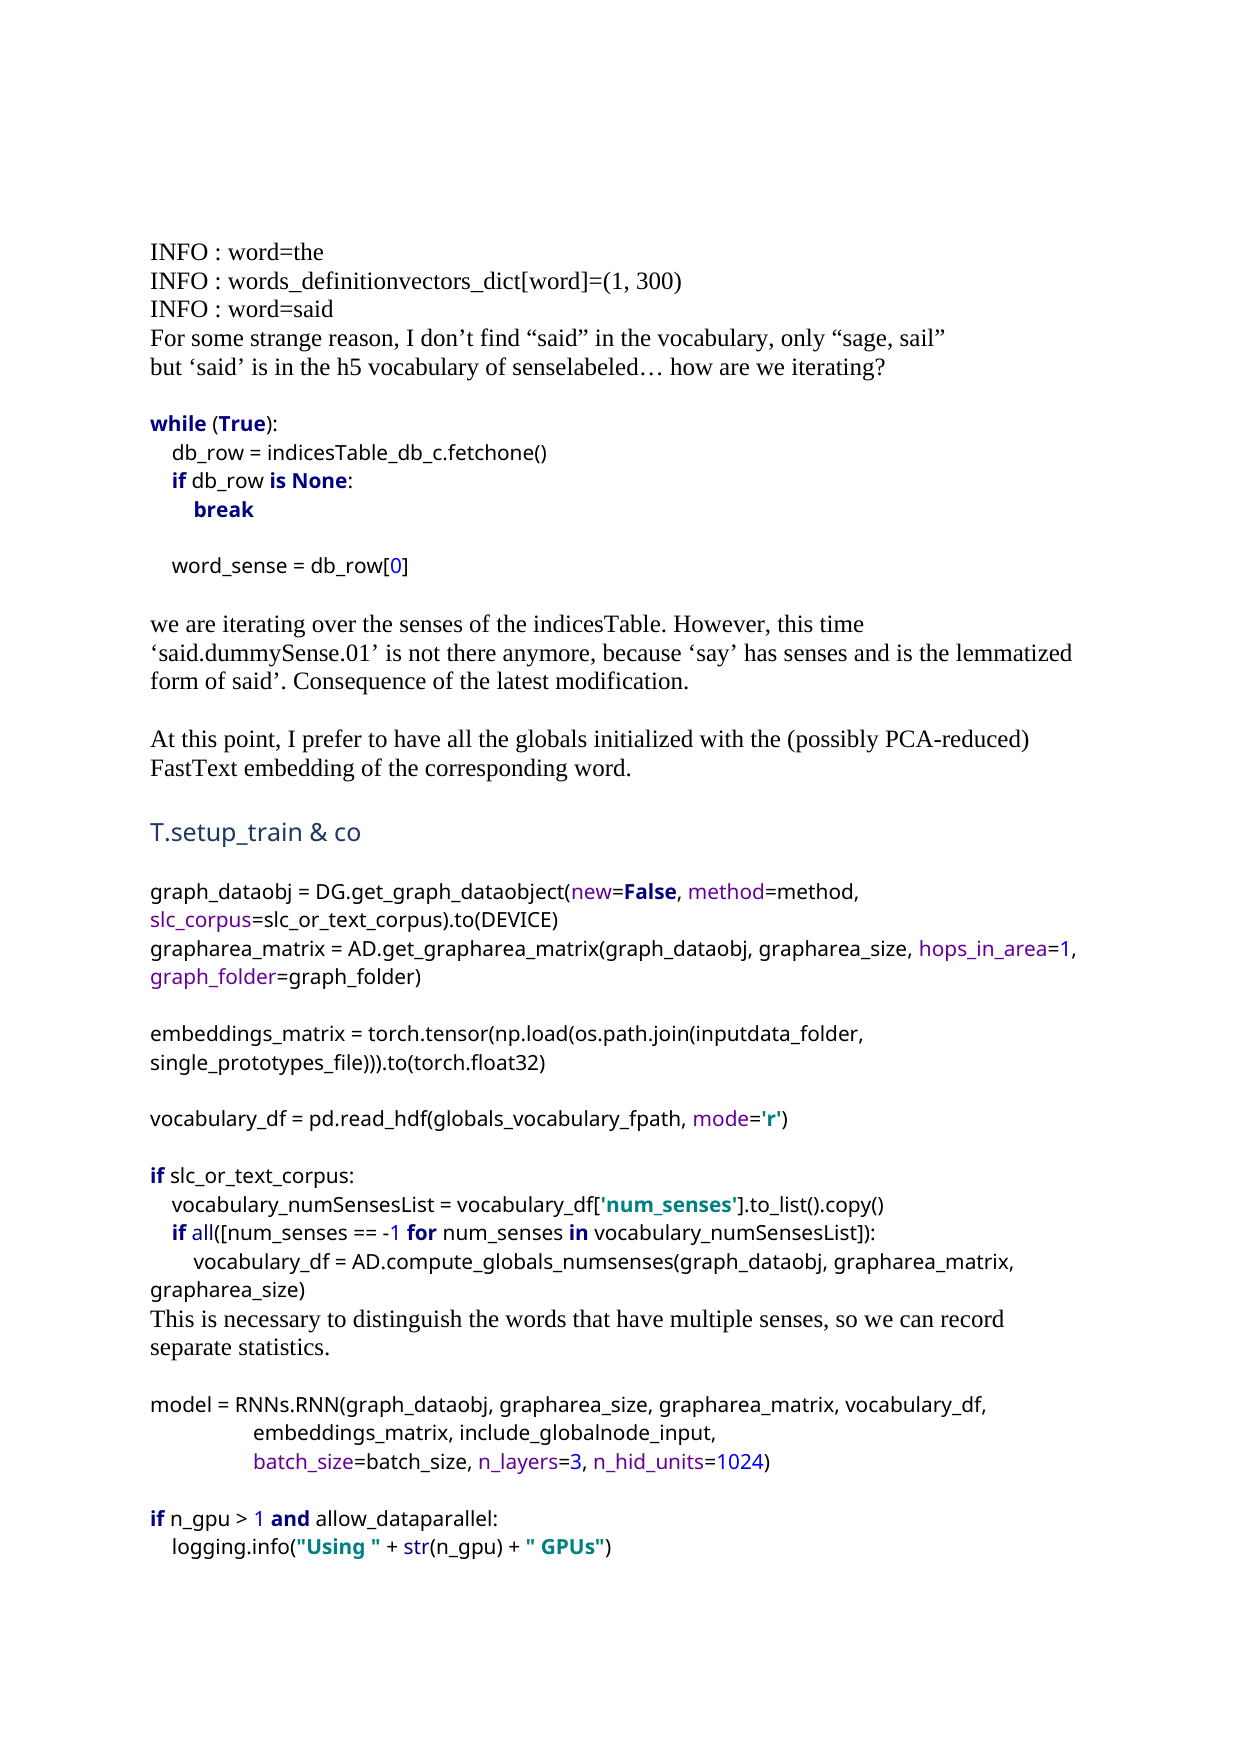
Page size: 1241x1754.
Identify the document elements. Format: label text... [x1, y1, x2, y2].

text graph_dataobj = DG.get_graph_dataobject(new=False, method=method, slc_corpus=slc_or_text_corpus).to(DEVICE) [150, 877, 1090, 934]
text model = RNNs.RNN(graph_dataobj, grapharea_size, grapharea_matrix, vocabulary_df, embeddings_matrix, include_globalnode_input, batch_size=batch_size, n_layers=3, n_hid_units=1024) [150, 1390, 1090, 1475]
subtitle T.setup_train & co [150, 814, 1090, 848]
text but ‘said’ is in the h5 vocabulary of senselabeled… how are we iterating? [150, 352, 1090, 381]
text vocabulary_df = pd.read_hdf(globals_vocabulary_fpath, mode='r') [150, 1104, 1090, 1133]
text if slc_or_text_corpus: vocabulary_numSensesList = vocabulary_df['num_senses'].to_list().copy() if all([num_senses == -1 for num_senses in vocabulary_numSensesList]): vocabulary_df = AD.compute_globals_numsenses(graph_dataobj, grapharea_matrix, grapharea_size) [150, 1161, 1090, 1304]
text grapharea_matrix = AD.get_grapharea_matrix(graph_dataobj, grapharea_size, hops_in_area=1, graph_folder=graph_folder) [150, 934, 1090, 991]
text This is necessary to distinguish the words that have multiple senses, so we can record separate statistics. [150, 1304, 1090, 1361]
text INFO : word=the [150, 237, 1090, 266]
text INFO : words_definitionvectors_dict[word]=(1, 300) [150, 266, 1090, 294]
text while (True): db_row = indicesTable_db_c.fetchone() if db_row is None: break word_sense = db_row[0] [150, 409, 1090, 580]
text if n_gpu > 1 and allow_dataparallel: logging.info("Using " + str(n_gpu) + " GPUs") [150, 1504, 1090, 1561]
text we are iterating over the senses of the indicesTable. However, this time ‘said.dummySense.01’ is not there anymore, because ‘say’ has senses and is the lemmatized form of said’. Consequence of the latest modification. [150, 609, 1090, 695]
text At this point, I prefer to have all the globals initialized with the (possibly PCA-reduced) FastText embedding of the corresponding word. [150, 724, 1090, 781]
text INFO : word=said [150, 294, 1090, 323]
text For some strange reason, I don’t find “said” in the vocabulary, only “sage, sail” [150, 323, 1090, 352]
text embeddings_matrix = torch.tensor(np.load(os.path.join(inputdata_folder, single_prototypes_file))).to(torch.float32) [150, 1019, 1090, 1076]
